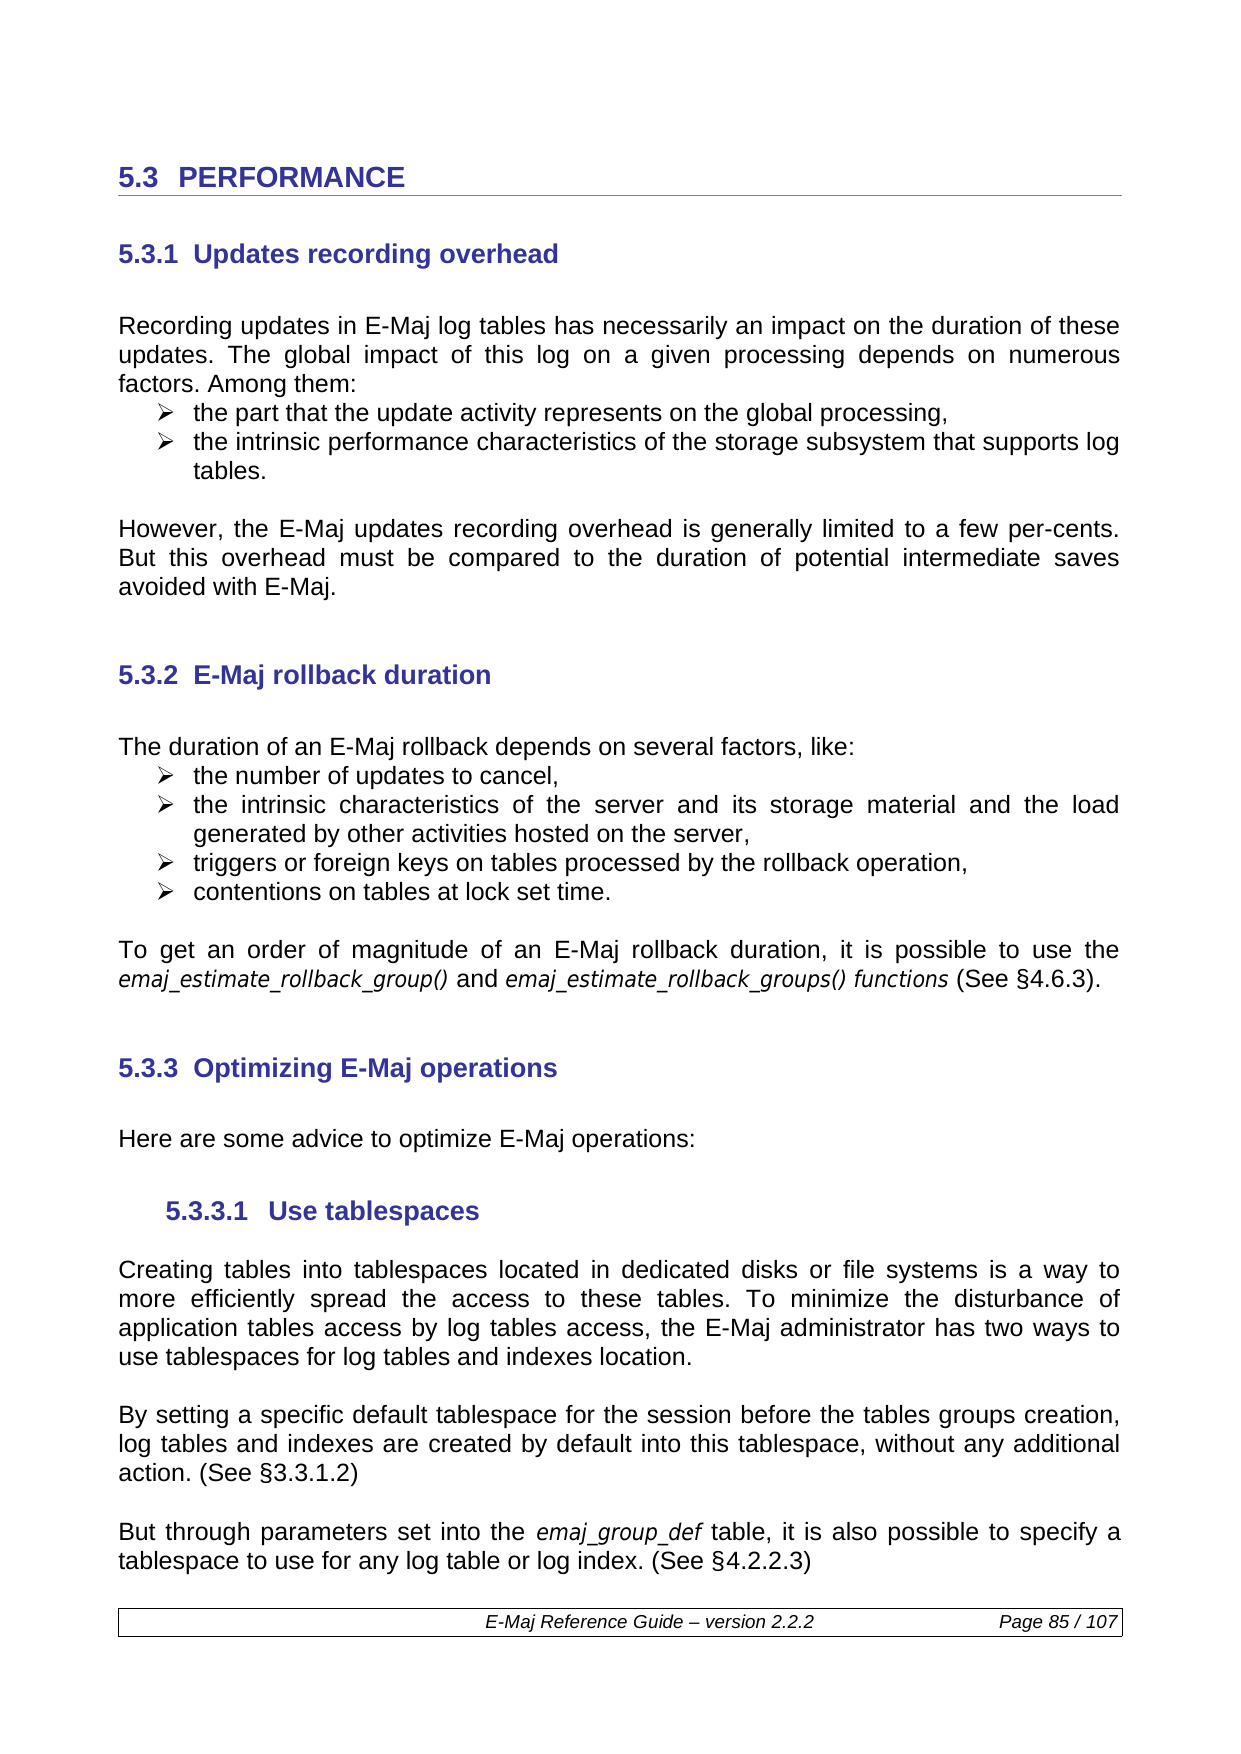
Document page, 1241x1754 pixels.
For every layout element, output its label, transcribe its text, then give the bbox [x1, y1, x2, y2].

subtitle Updates recording overhead [118, 238, 1122, 269]
list contentions on tables at lock set time. [156, 877, 1122, 906]
subtitle Use tablespaces [165, 1195, 1122, 1226]
list the intrinsic performance characteristics of the storage subsystem that supports log tables. [156, 427, 1122, 485]
text To get an order of magnitude of an E-Maj rollback duration, it is possible to use the emaj_estimate_rollback_group() and emaj_estimate_rollback_groups() functions (See §4.6.3). [118, 935, 1122, 993]
subtitle Performance [118, 160, 1122, 195]
subtitle E-Maj rollback duration [118, 659, 1122, 690]
text However, the E-Maj updates recording overhead is generally limited to a few per-cents. But this overhead must be compared to the duration of potential intermediate saves avoided with E-Maj. [118, 514, 1122, 601]
list the intrinsic characteristics of the server and its storage material and the load generated by other activities hosted on the server, [156, 790, 1122, 848]
subtitle Optimizing E-Maj operations [118, 1052, 1122, 1083]
list triggers or foreign keys on tables processed by the rollback operation, [156, 848, 1122, 877]
text Here are some advice to optimize E-Maj operations: [118, 1124, 1122, 1153]
list the part that the update activity represents on the global processing, [156, 398, 1122, 427]
text Creating tables into tablespaces located in dedicated disks or file systems is a way to more efficiently spread the access to these tables. To minimize the disturbance of application tables access by log tables access, the E-Maj administrator has two ways to use tablespaces for log tables and indexes location. [118, 1255, 1122, 1371]
text The duration of an E-Maj rollback depends on several factors, like: [118, 732, 1122, 761]
text Recording updates in E-Maj log tables has necessarily an impact on the duration of these updates. The global impact of this log on a given processing depends on numerous factors. Among them: [118, 311, 1122, 398]
list the number of updates to cancel, [156, 761, 1122, 790]
text By setting a specific default tablespace for the session before the tables groups creation, log tables and indexes are created by default into this tablespace, without any additional action. (See §3.3.1.2) [118, 1400, 1122, 1487]
text But through parameters set into the emaj_group_def table, it is also possible to specify a tablespace to use for any log table or log index. (See §4.2.2.3) [118, 1516, 1122, 1574]
